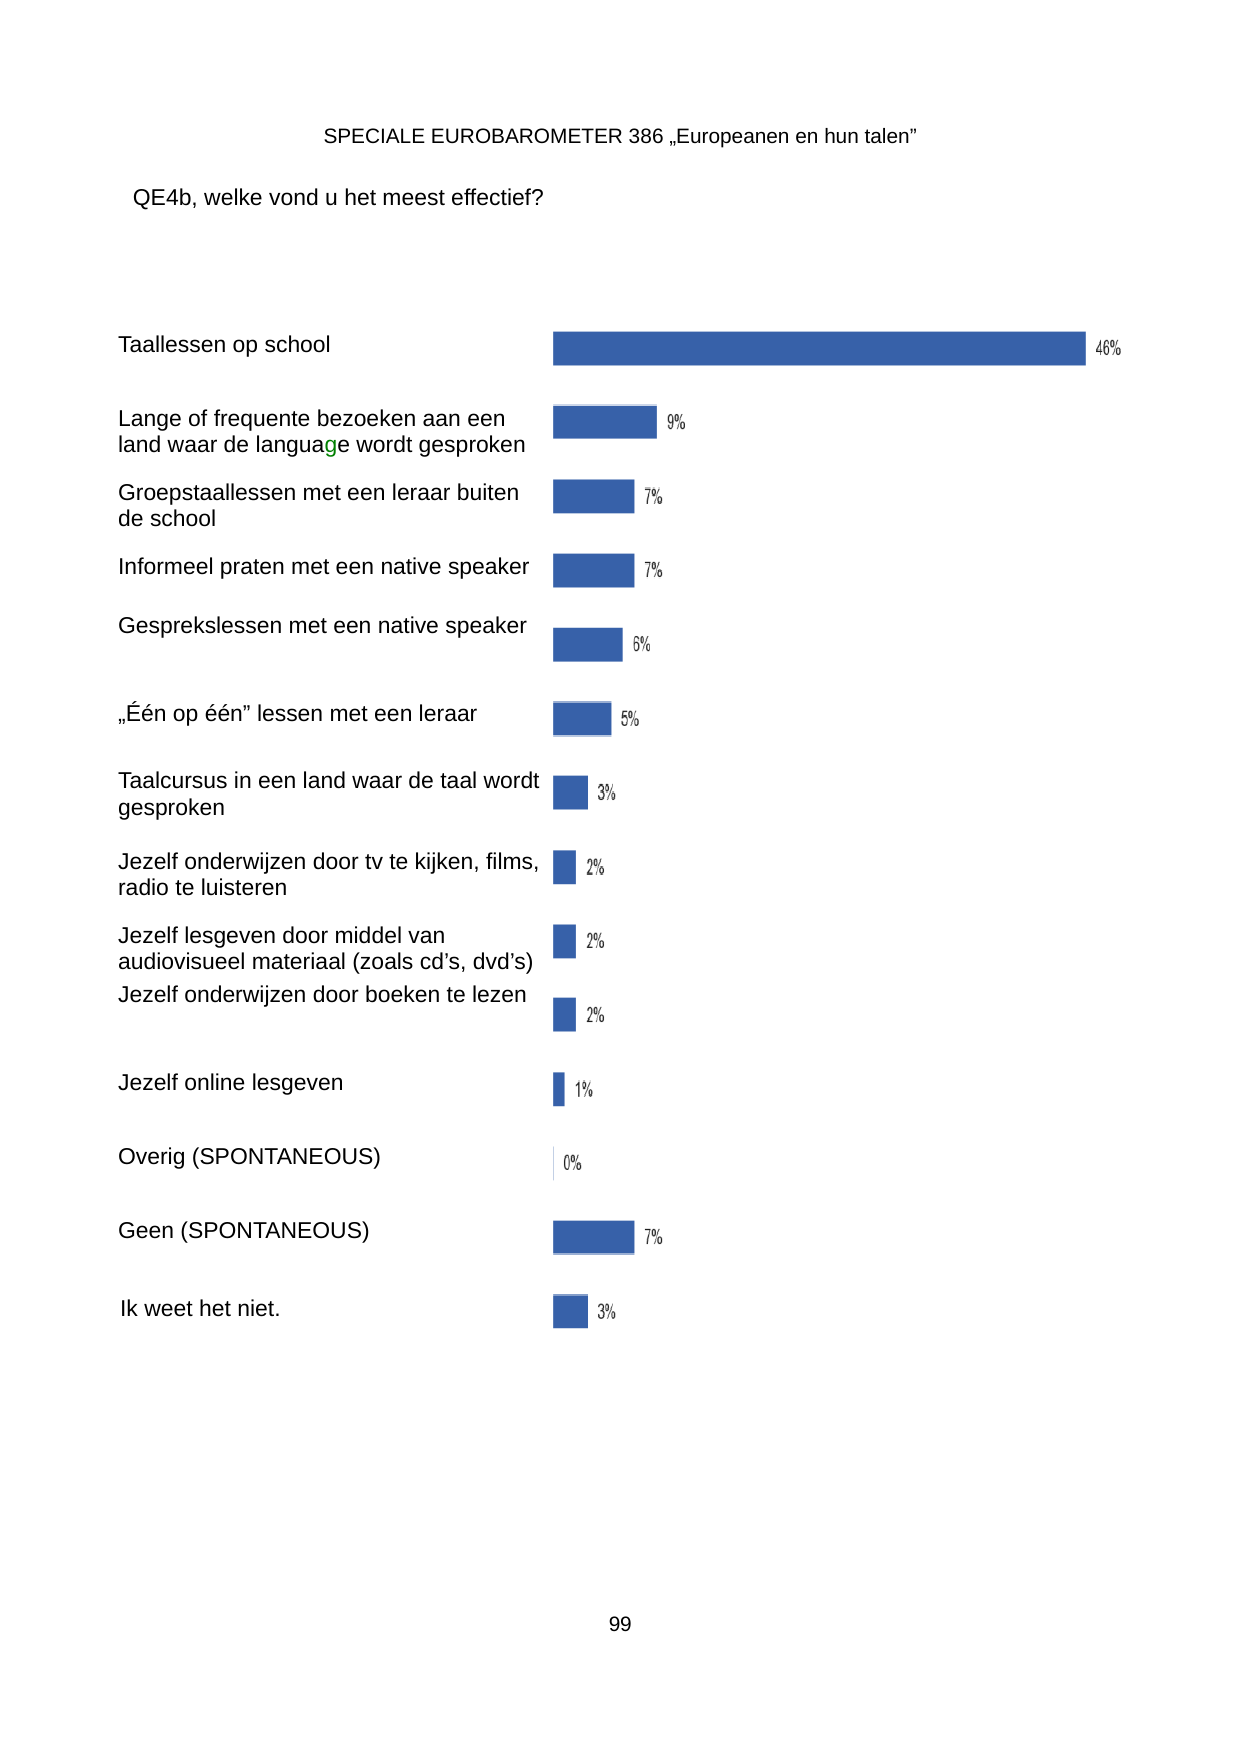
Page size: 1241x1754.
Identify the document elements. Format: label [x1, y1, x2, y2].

picture [546, 316, 1152, 1344]
